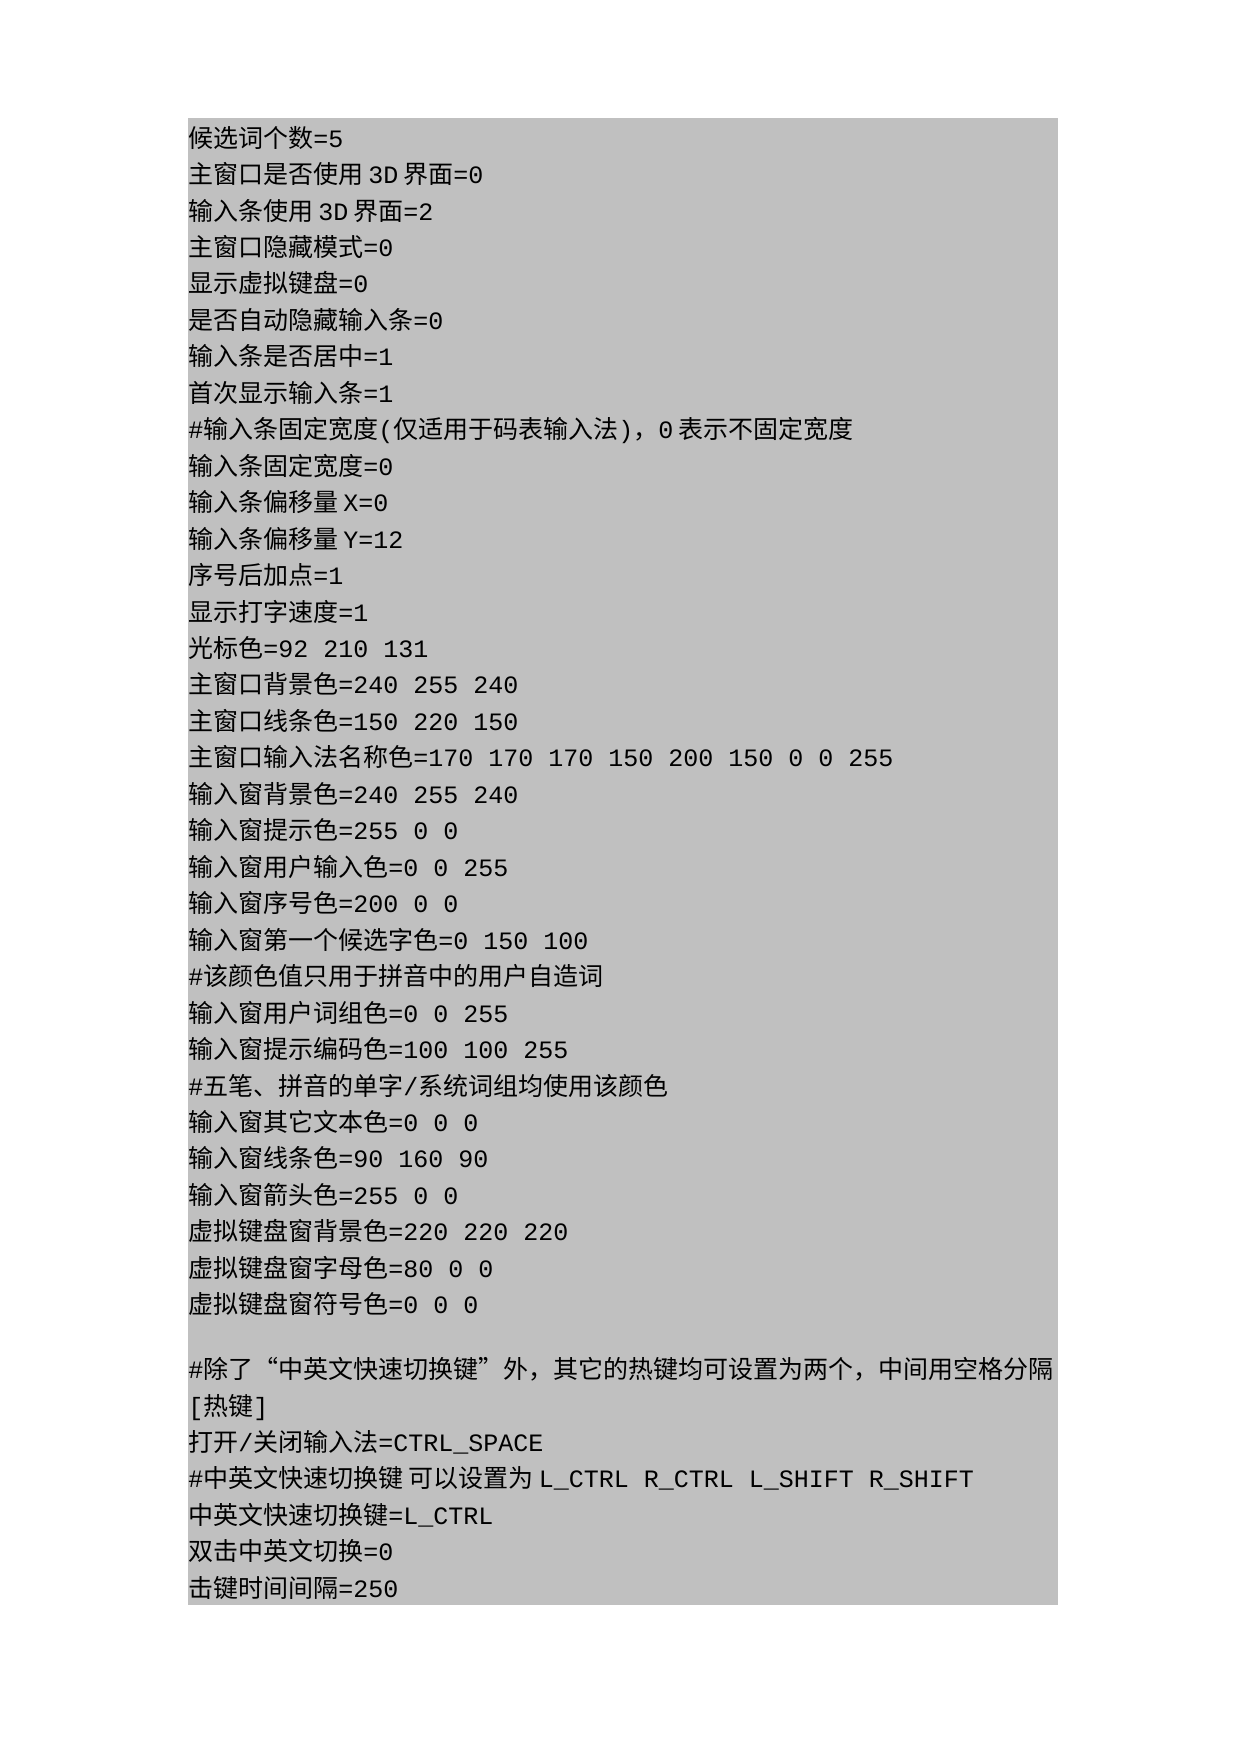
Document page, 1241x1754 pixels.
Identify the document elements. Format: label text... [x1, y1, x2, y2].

table_header 候选词个数=5 主窗口是否使用3D界面=0 输入条使用3D界面=2 主窗口隐藏模式=0 显示虚拟键盘=0 是否自动隐藏输入条=0 输入条是否居中=1 首次显示输入条=1 #输入条固定宽度(仅适用于码表输入法)，0表示不固定宽度 输入条固定宽度=0 输入条偏移量X=0 输入条偏移量Y=12 序号后加点=1 显示打字速度=1 光标色=92 210 131 主窗口背景色=240 255 240 主窗口线条色=150 220 150 主窗口输入法名称色=170 170 170 150 200 150 0 0 255 输入窗背景色=240 255 240 输入窗提示色=255 0 0 输入窗用户输入色=0 0 255 输入窗序号色=200 0 0 输入窗第一个候选字色=0 150 100 #该颜色值只用于拼音中的用户自造词 输入窗用户词组色=0 0 255 输入窗提示编码色=100 100 255 #五笔、拼音的单字/系统词组均使用该颜色 输入窗其它文本色=0 0 0 输入窗线条色=90 160 90 输入窗箭头色=255 0 0 虚拟键盘窗背景色=220 220 220 虚拟键盘窗字母色=80 0 0 虚拟键盘窗符号色=0 0 0 #除了“中英文快速切换键”外，其它的热键均可设置为两个，中间用空格分隔 [热键] 打开/关闭输入法=CTRL_SPACE #中英文快速切换键 可以设置为L_CTRL R_CTRL L_SHIFT R_SHIFT 中英文快速切换键=L_CTRL 双击中英文切换=0 击键时间间隔=250 [188, 118, 1058, 1605]
